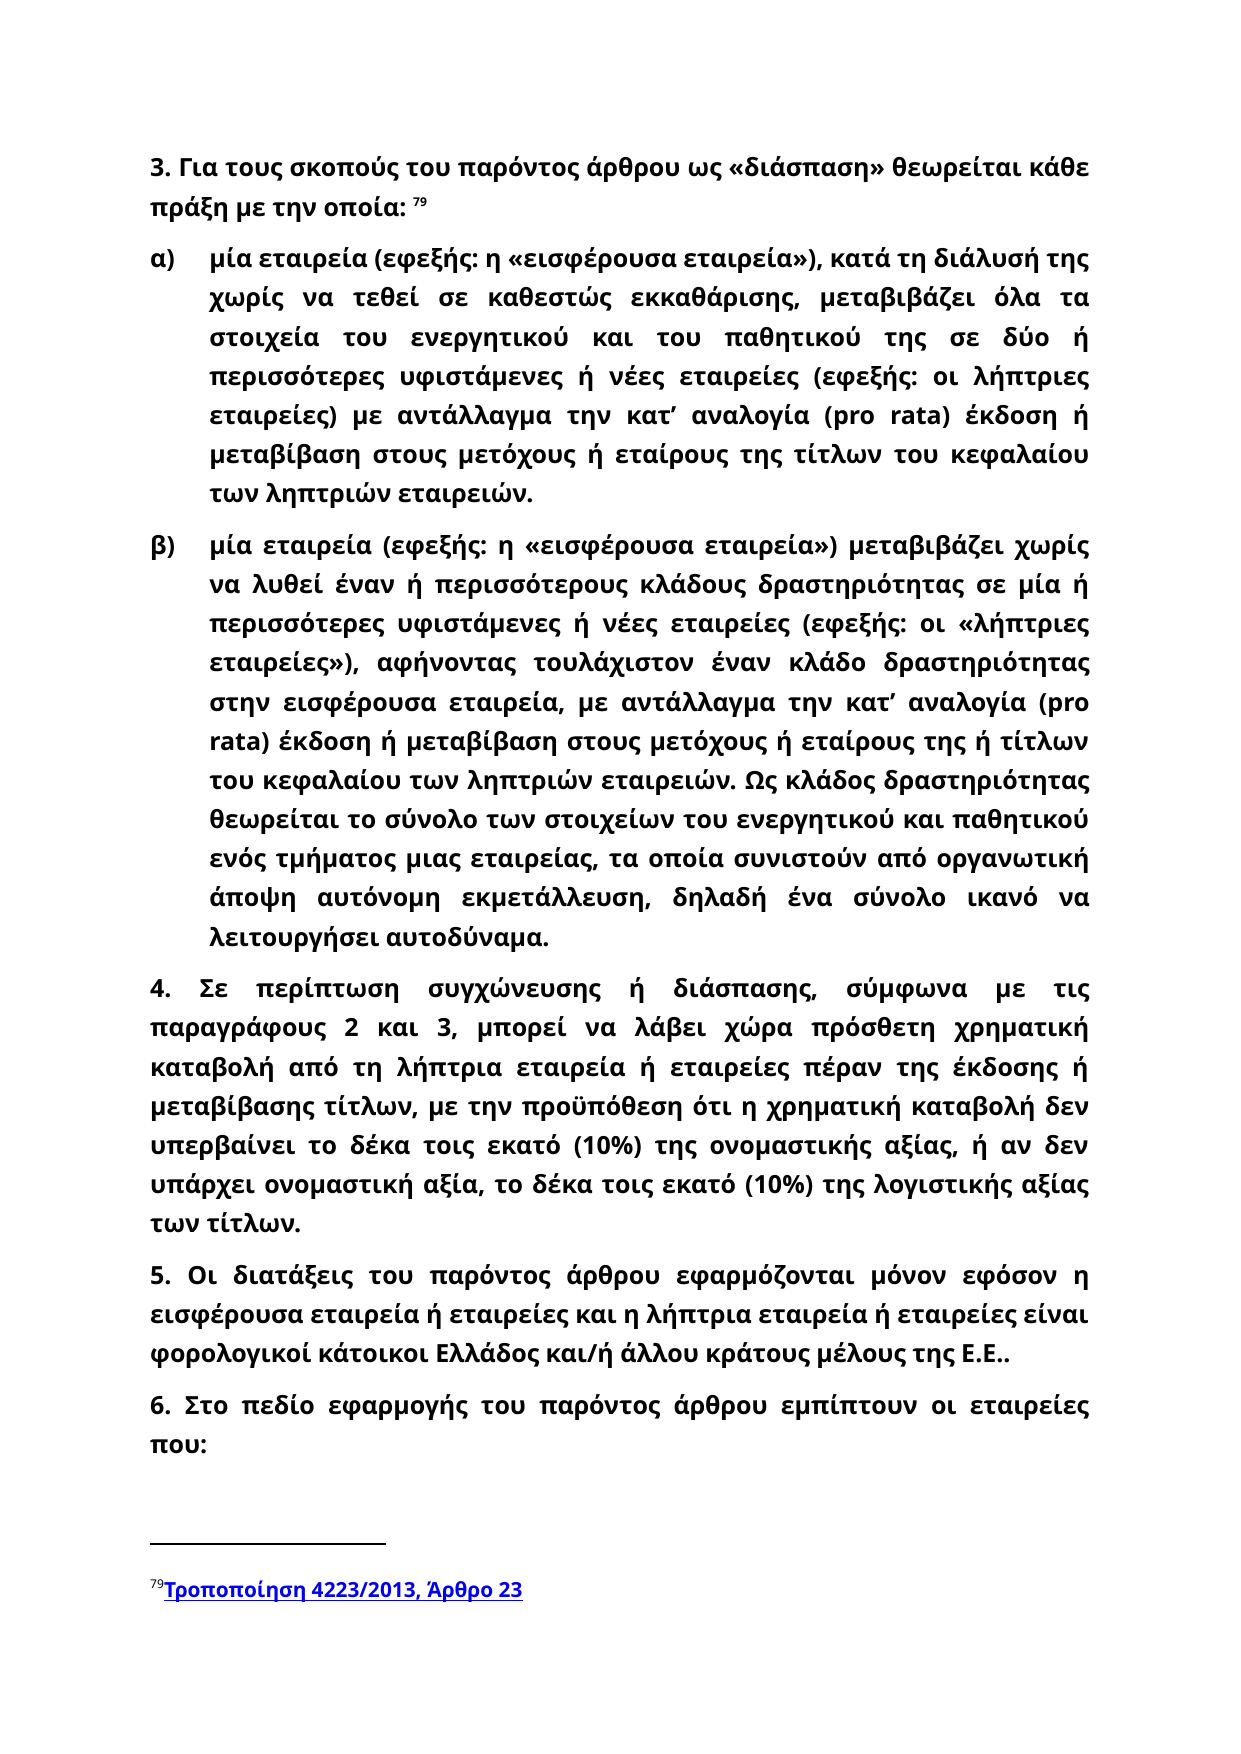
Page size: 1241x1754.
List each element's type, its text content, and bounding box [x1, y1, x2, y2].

text 3. Για τους σκοπούς του παρόντος άρθρου ως «διάσπαση» θεωρείται κάθε πράξη με την οποία: [150, 150, 1090, 223]
text 5. Οι διατάξεις του παρόντος άρθρου εφαρμόζονται μόνον εφόσον η εισφέρουσα εταιρεία ή εταιρείες και η λήπτρια εταιρεία ή εταιρείες είναι φορολογικοί κάτοικοι Ελλάδος και/ή άλλου κράτους μέλους της Ε.Ε.. [150, 1257, 1090, 1370]
text 4. Σε περίπτωση συγχώνευσης ή διάσπασης, σύμφωνα με τις παραγράφους 2 και 3, μπορεί να λάβει χώρα πρόσθετη χρηματική καταβολή από τη λήπτρια εταιρεία ή εταιρείες πέραν της έκδοσης ή μεταβίβασης τίτλων, με την προϋπόθεση ότι η χρηματική καταβολή δεν υπερβαίνει το δέκα τοις εκατό (10%) της ονομαστικής αξίας, ή αν δεν υπάρχει ονομαστική αξία, το δέκα τοις εκατό (10%) της λογιστικής αξίας των τίτλων. [150, 971, 1090, 1240]
list α) μία εταιρεία (εφεξής: η «εισφέρουσα εταιρεία»), κατά τη διάλυσή της χωρίς να τεθεί σε καθεστώς εκκαθάρισης, μεταβιβάζει όλα τα στοιχεία του ενεργητικού και του παθητικού της σε δύο ή περισσότερες υφιστάμενες ή νέες εταιρείες (εφεξής: οι λήπτριες εταιρείες) με αντάλλαγμα την κατ’ αναλογία (pro rata) έκδοση ή μεταβίβαση στους μετόχους ή εταίρους της τίτλων του κεφαλαίου των ληπτριών εταιρειών. [150, 241, 1090, 510]
text Τροποποίηση 4223/2013, Άρθρο 23 [150, 1576, 1090, 1604]
text 6. Στο πεδίο εφαρμογής του παρόντος άρθρου εμπίπτουν οι εταιρείες που: [150, 1387, 1090, 1461]
list β) μία εταιρεία (εφεξής: η «εισφέρουσα εταιρεία») μεταβιβάζει χωρίς να λυθεί έναν ή περισσότερους κλάδους δραστηριότητας σε μία ή περισσότερες υφιστάμενες ή νέες εταιρείες (εφεξής: οι «λήπτριες εταιρείες»), αφήνοντας τουλάχιστον έναν κλάδο δραστηριότητας στην εισφέρουσα εταιρεία, με αντάλλαγμα την κατ’ αναλογία (pro rata) έκδοση ή μεταβίβαση στους μετόχους ή εταίρους της ή τίτλων του κεφαλαίου των ληπτριών εταιρειών. Ως κλάδος δραστηριότητας θεωρείται το σύνολο των στοιχείων του ενεργητικού και παθητικού ενός τμήματος μιας εταιρείας, τα οποία συνιστούν από οργανωτική άποψη αυτόνομη εκμετάλλευση, δηλαδή ένα σύνολο ικανό να λειτουργήσει αυτοδύναμα. [150, 527, 1090, 953]
